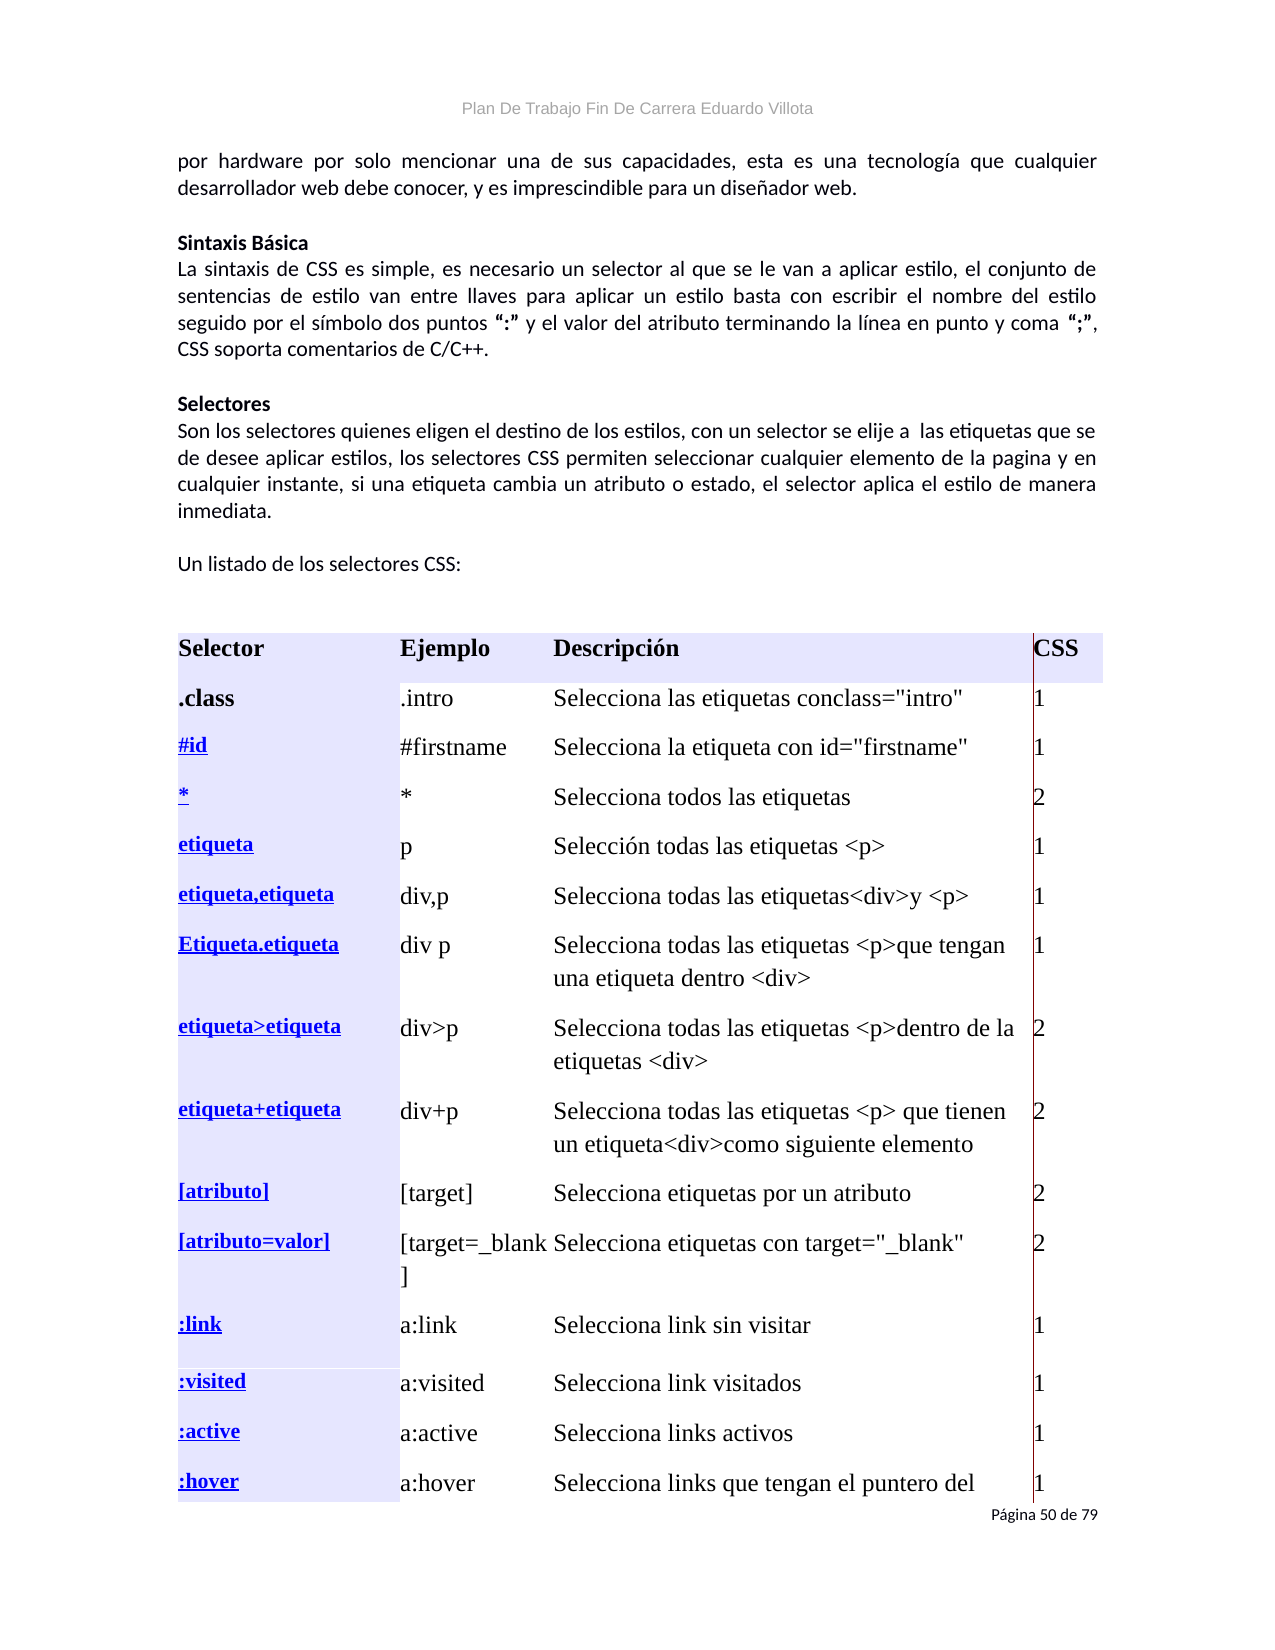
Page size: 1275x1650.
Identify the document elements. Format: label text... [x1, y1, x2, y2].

table_cell etiqueta,etiqueta [178, 881, 400, 931]
table_cell Selecciona todas las etiquetas <p>dentro de la etiquetas <div> [553, 1013, 1033, 1096]
table_cell p [400, 831, 553, 881]
table_cell a:visited [400, 1369, 553, 1418]
table_cell Etiqueta.etiqueta [178, 931, 400, 1013]
table_cell a:hover [400, 1468, 553, 1502]
table_cell Selecciona todas las etiquetas<div>y <p> [553, 881, 1033, 931]
text La sintaxis de CSS es simple, es necesario un selector al que se le van a aplicar estilo, el conjunto de sentencias de estilo van entre llaves para aplicar un estilo basta con escribir el nombre del estilo seguido por el símbolo dos puntos “:” y el valor del atributo terminando la línea en punto y coma “;”, CSS soporta comentarios de C/C++. [177, 256, 1098, 362]
table_cell 1 [1034, 1418, 1103, 1468]
table_cell div>p [400, 1013, 553, 1096]
table_cell a:link [400, 1311, 553, 1368]
table_cell div,p [400, 881, 553, 931]
table_cell .class [178, 683, 400, 732]
table_header CSS [1034, 633, 1103, 683]
text Son los selectores quienes eligen el destino de los estilos, con un selector se elije a las etiquetas que se de desee aplicar estilos, los selectores CSS permiten seleccionar cualquier elemento de la pagina y en cualquier instante, si una etiqueta cambia un atributo o estado, el selector aplica el estilo de manera inmediata. [177, 417, 1098, 524]
table_cell Selecciona link visitados [553, 1369, 1033, 1418]
table_cell etiqueta [178, 831, 400, 881]
table_cell 2 [1034, 1178, 1103, 1228]
table_cell div p [400, 931, 553, 1013]
table_header Descripción [553, 633, 1033, 683]
table_cell Selecciona todas las etiquetas <p>que tengan una etiqueta dentro <div> [553, 931, 1033, 1013]
table_cell #id [178, 732, 400, 782]
table_cell a:active [400, 1418, 553, 1468]
table_cell 1 [1034, 1369, 1103, 1418]
table_cell :active [178, 1418, 400, 1468]
table_cell #firstname [400, 732, 553, 782]
text Selectores [177, 390, 1098, 417]
table_cell 2 [1034, 1096, 1103, 1178]
table_cell [atributo] [178, 1178, 400, 1228]
table_cell 1 [1034, 931, 1103, 1013]
table_cell 1 [1034, 1468, 1103, 1502]
table_cell 2 [1034, 1013, 1103, 1096]
table_cell Selecciona las etiquetas conclass="intro" [553, 683, 1033, 732]
table_cell [target] [400, 1178, 553, 1228]
text Un listado de los selectores CSS: [177, 550, 1098, 577]
table_cell 2 [1034, 1228, 1103, 1311]
table_cell [atributo=valor] [178, 1228, 400, 1311]
table_cell :hover [178, 1468, 400, 1502]
table_cell 1 [1034, 881, 1103, 931]
table_cell .intro [400, 683, 553, 732]
table_header Selector [178, 633, 400, 683]
table_cell 1 [1034, 831, 1103, 881]
table_cell :visited [178, 1369, 400, 1418]
table_cell 2 [1034, 782, 1103, 831]
table_cell Selecciona la etiqueta con id="firstname" [553, 732, 1033, 782]
table_cell Selecciona todas las etiquetas <p> que tienen un etiqueta<div>como siguiente elemento [553, 1096, 1033, 1178]
table_cell Selección todas las etiquetas <p> [553, 831, 1033, 881]
table_cell etiqueta>etiqueta [178, 1013, 400, 1096]
table_cell * [400, 782, 553, 831]
table_cell * [178, 782, 400, 831]
table_cell 1 [1034, 732, 1103, 782]
table_header Ejemplo [400, 633, 553, 683]
table_cell Selecciona etiquetas por un atributo [553, 1178, 1033, 1228]
table_cell div+p [400, 1096, 553, 1178]
table_cell 1 [1034, 683, 1103, 732]
table_cell :link [178, 1311, 400, 1368]
table_cell Selecciona todos las etiquetas [553, 782, 1033, 831]
table_cell Selecciona links activos [553, 1418, 1033, 1468]
table_cell Selecciona link sin visitar [553, 1311, 1033, 1368]
text por hardware por solo mencionar una de sus capacidades, esta es una tecnología que cualquier desarrollador web debe conocer, y es imprescindible para un diseñador web. [177, 148, 1098, 201]
text Sintaxis Básica [177, 229, 1098, 256]
table_cell Selecciona etiquetas con target="_blank" [553, 1228, 1033, 1311]
table_cell Selecciona links que tengan el puntero del [553, 1468, 1033, 1502]
table_cell 1 [1034, 1311, 1103, 1368]
table_cell etiqueta+etiqueta [178, 1096, 400, 1178]
table_cell [target=_blank] [400, 1228, 553, 1311]
